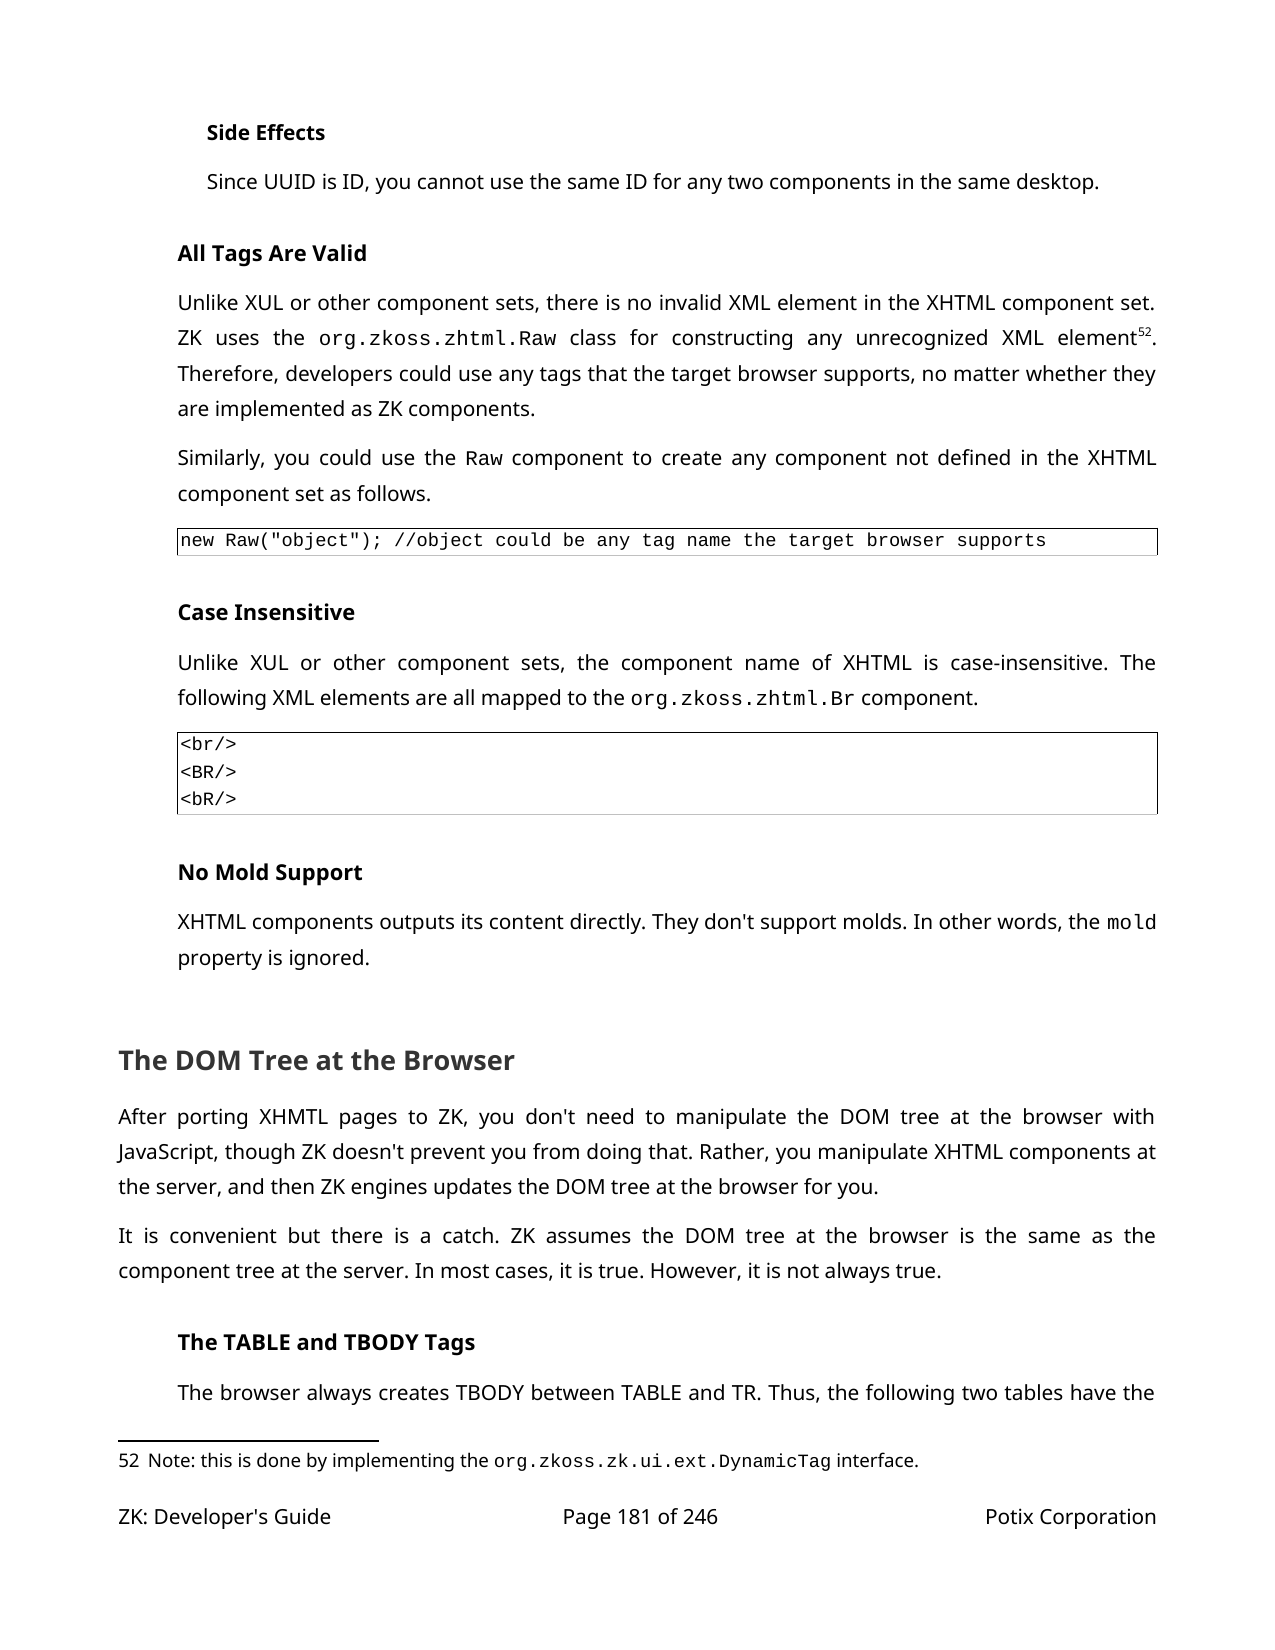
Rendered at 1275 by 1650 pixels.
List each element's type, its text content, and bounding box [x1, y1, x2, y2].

text Unlike XUL or other component sets, there is no invalid XML element in the XHTML component set. ZK uses the org.zkoss.zhtml.Raw class for constructing any unrecognized XML element. Therefore, developers could use any tags that the target browser supports, no matter whether they are implemented as ZK components. [177, 288, 1157, 422]
text <bR/> [178, 787, 1157, 814]
text <BR/> [178, 759, 1157, 784]
text XHTML components outputs its content directly. They don't support molds. In other words, the mold property is ignored. [177, 907, 1157, 971]
text Since UUID is ID, you cannot use the same ID for any two components in the same desktop. [207, 167, 1157, 195]
subtitle Case Insensitive [177, 597, 1157, 627]
subtitle The DOM Tree at the Browser [118, 1042, 1157, 1078]
text It is convenient but there is a catch. ZK assumes the DOM tree at the browser is the same as the component tree at the server. In most cases, it is true. However, it is not always true. [118, 1221, 1157, 1285]
text The browser always creates TBODY between TABLE and TR. Thus, the following two tables have the [177, 1378, 1157, 1406]
text <br/> [178, 733, 1157, 757]
subtitle No Mold Support [177, 856, 1157, 886]
text Note: this is done by implementing the org.zkoss.zk.ui.ext.DynamicTag interface. [118, 1447, 1157, 1473]
subtitle The TABLE and TBODY Tags [177, 1327, 1157, 1357]
text Unlike XUL or other component sets, the component name of XHTML is case-insensitive. The following XML elements are all mapped to the org.zkoss.zhtml.Br component. [177, 648, 1157, 712]
subtitle All Tags Are Valid [177, 238, 1157, 268]
text new Raw("object"); //object could be any tag name the target browser supports [178, 529, 1157, 555]
subtitle Side Effects [207, 118, 1157, 146]
text Similarly, you could use the Raw component to create any component not defined in the XHTML component set as follows. [177, 443, 1157, 507]
text After porting XHMTL pages to ZK, you don't need to manipulate the DOM tree at the browser with JavaScript, though ZK doesn't prevent you from doing that. Rather, you manipulate XHTML components at the server, and then ZK engines updates the DOM tree at the browser for you. [118, 1102, 1157, 1201]
